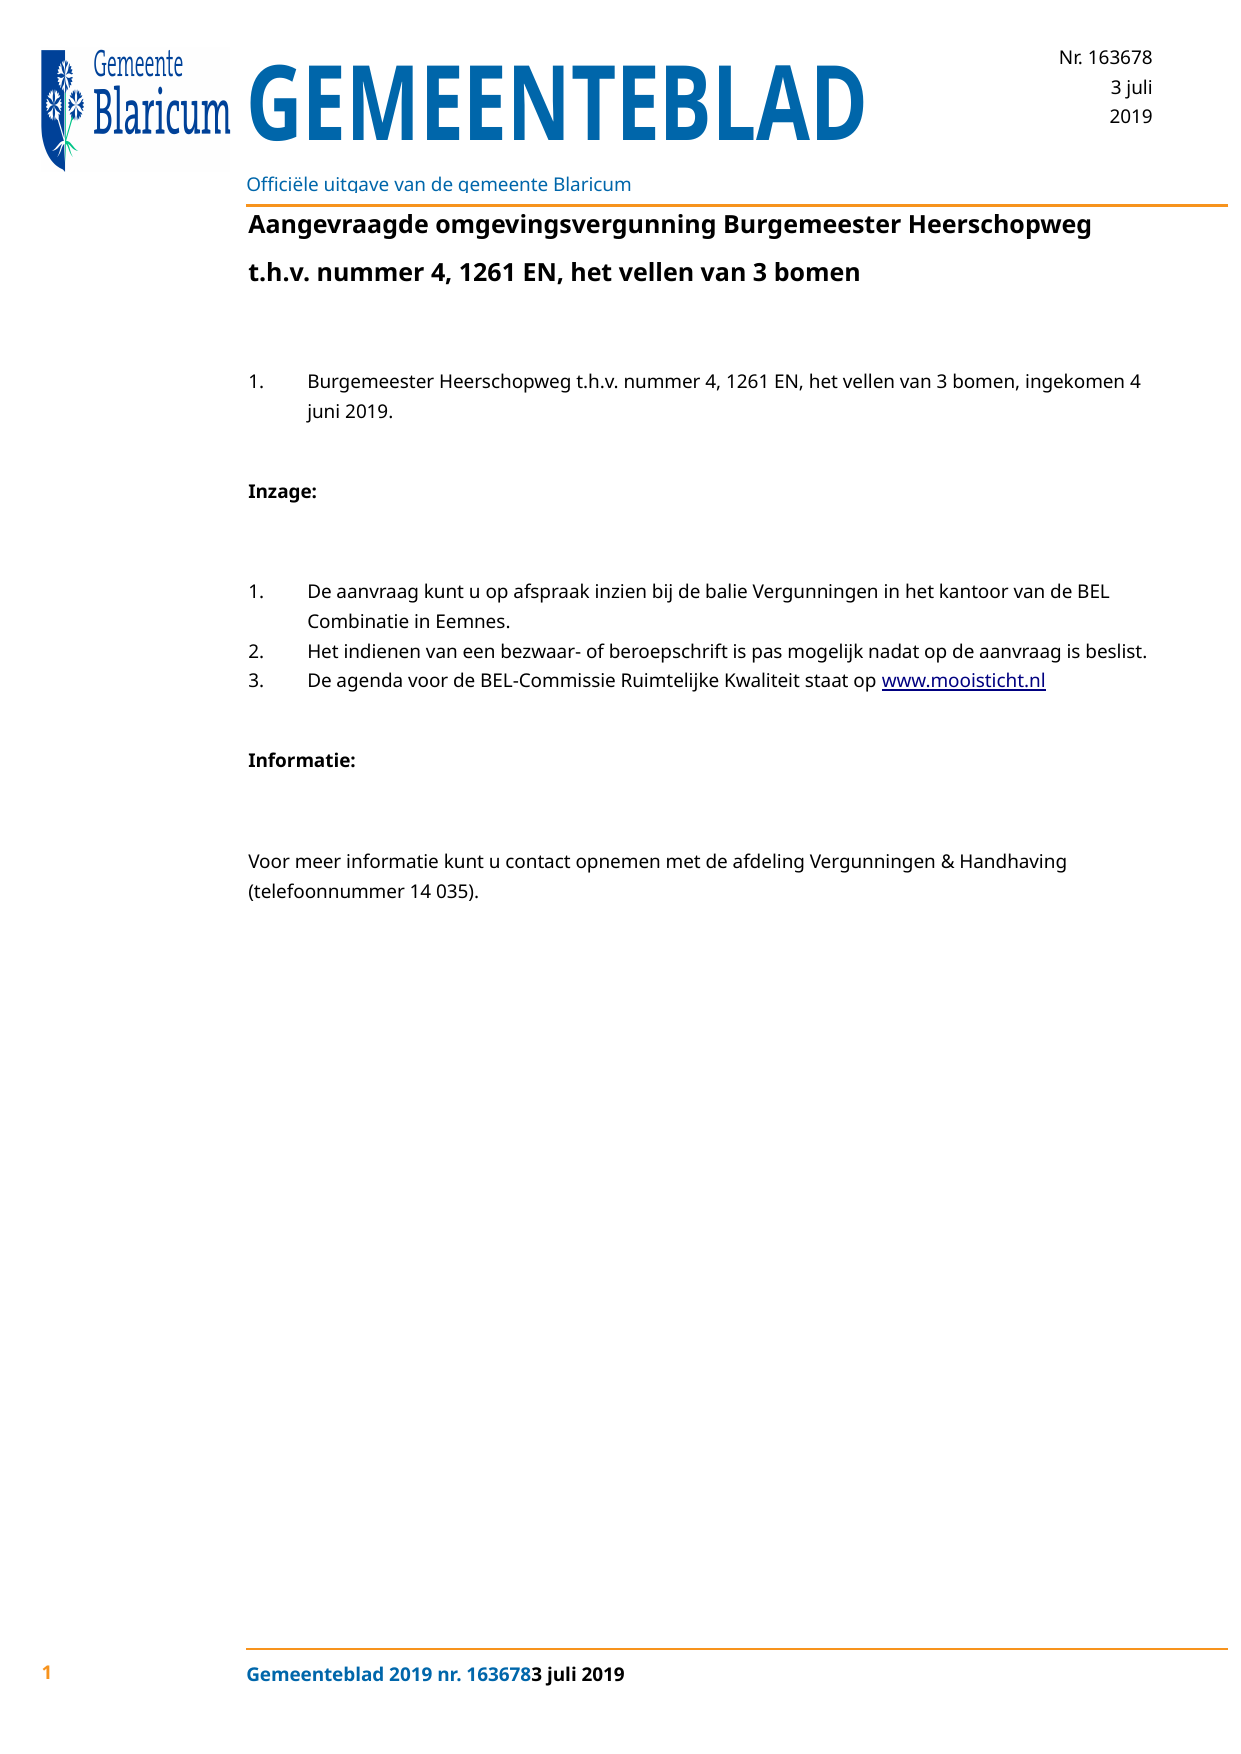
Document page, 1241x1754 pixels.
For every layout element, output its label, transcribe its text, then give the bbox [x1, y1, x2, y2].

text Voor meer informatie kunt u contact opnemen met de afdeling Vergunningen & Handhaving (telefoonnummer 14 035). [248, 848, 1152, 904]
list Burgemeester Heerschopweg t.h.v. nummer 4, 1261 EN, het vellen van 3 bomen, ingekomen 4 juni 2019. [248, 368, 1152, 424]
text Aangevraagde omgevingsvergunning Burgemeester Heerschopweg t.h.v. nummer 4, 1261 EN, het vellen van 3 bomen [248, 207, 1152, 288]
list De aanvraag kunt u op afspraak inzien bij de balie Vergunningen in het kantoor van de BEL Combinatie in Eemnes. [248, 579, 1152, 634]
picture [41, 47, 231, 172]
text Informatie: [248, 747, 1152, 773]
list De agenda voor de BEL-Commissie Ruimtelijke Kwaliteit staat op www.mooisticht.nl [248, 667, 1152, 693]
text Inzage: [248, 478, 1152, 504]
list Het indienen van een bezwaar- of beroepschrift is pas mogelijk nadat op de aanvraag is beslist. [248, 638, 1152, 664]
